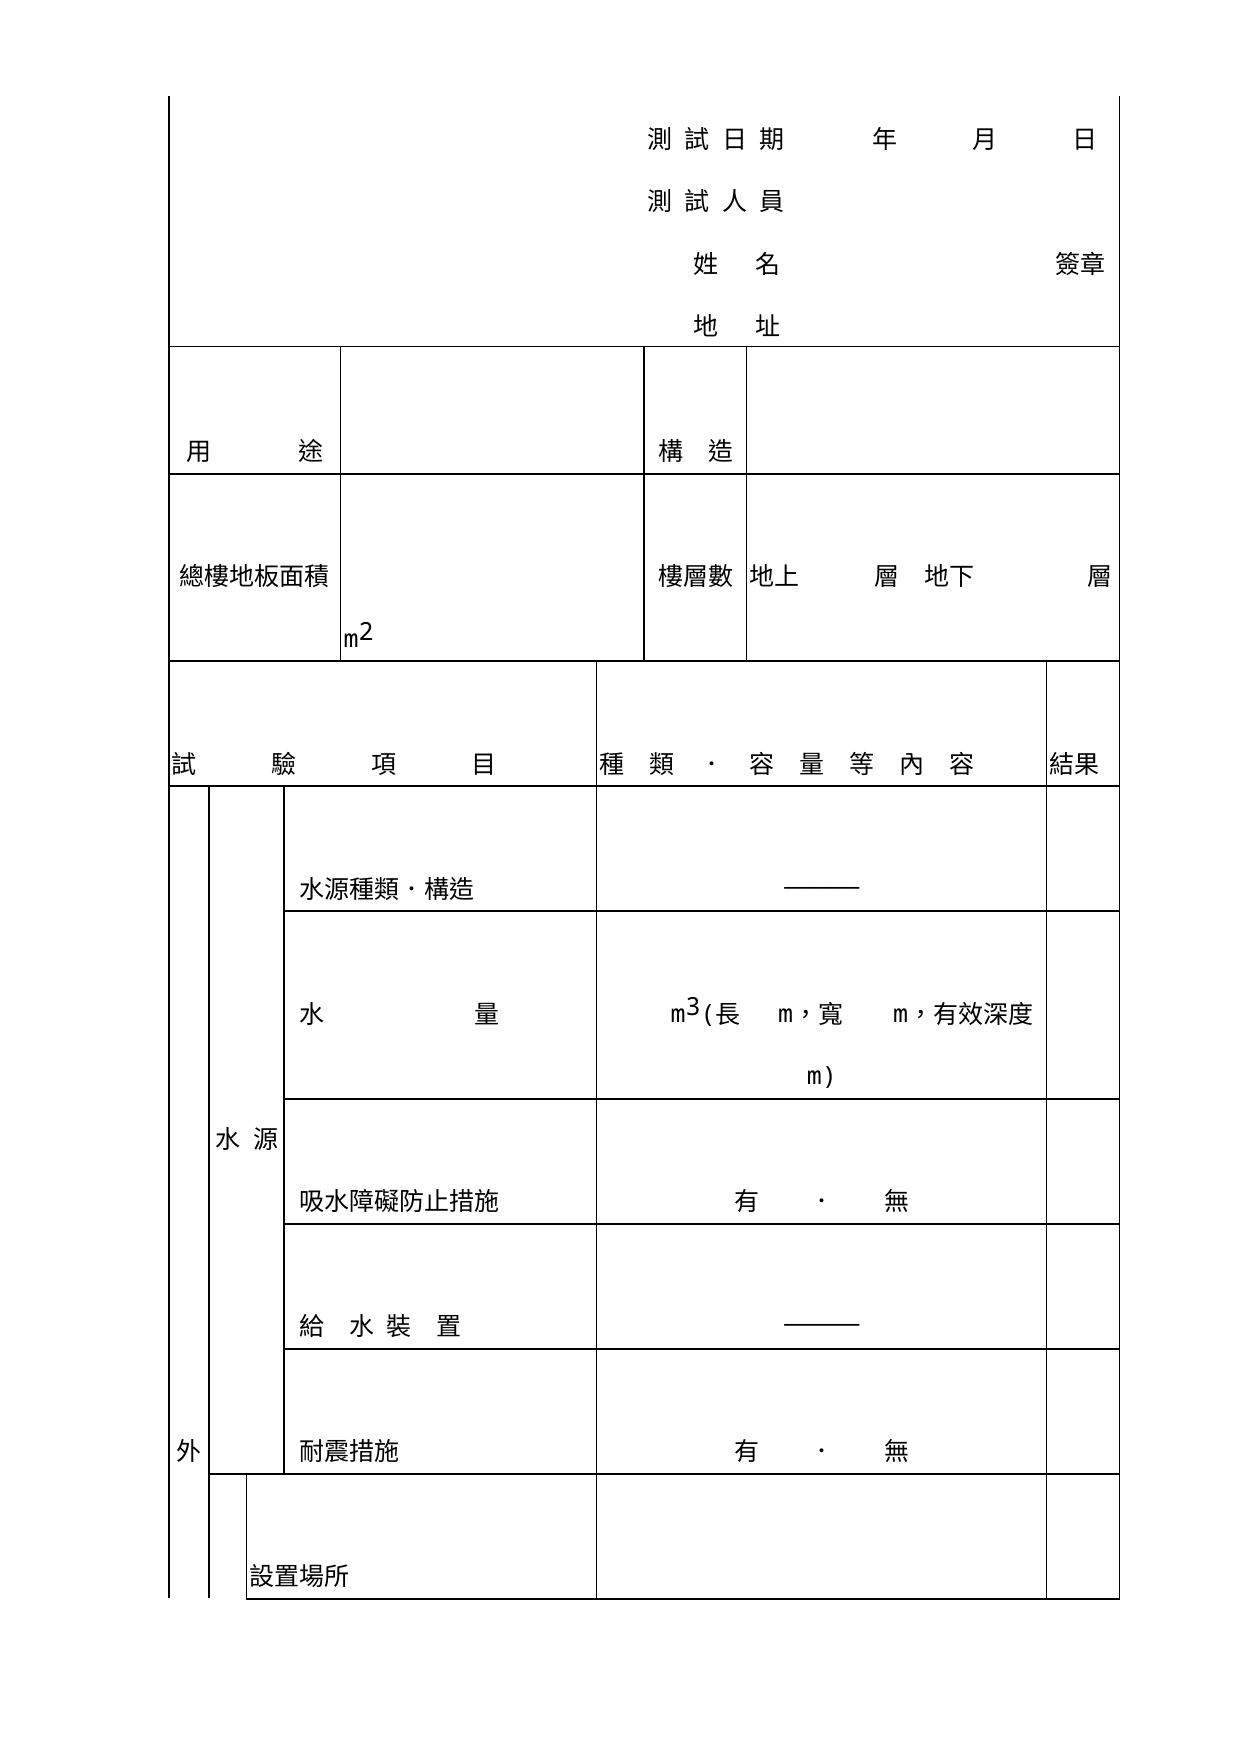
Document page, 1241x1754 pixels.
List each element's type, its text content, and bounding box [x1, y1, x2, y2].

table_cell 水 源 [210, 787, 283, 1473]
table_cell 地上 層 地下 層 [747, 475, 1119, 660]
table_cell [170, 283, 644, 346]
table_cell [1047, 1350, 1119, 1473]
table_cell [170, 787, 208, 910]
table_cell [597, 1475, 1046, 1598]
table_cell ───── [597, 787, 1046, 910]
table_cell 構 造 [645, 347, 746, 473]
table_cell [1047, 912, 1119, 1098]
table_cell [170, 96, 644, 158]
table_cell 結果 [1047, 662, 1119, 785]
table_cell 水 量 [285, 912, 596, 1098]
table_cell [170, 1223, 208, 1348]
table_cell 設置場所 [247, 1475, 596, 1598]
table_cell [170, 221, 644, 283]
table_cell [170, 1098, 208, 1223]
table_cell [170, 910, 208, 1098]
table_cell 有 ． 無 [597, 1100, 1046, 1223]
table_cell 水源種類．構造 [285, 787, 596, 910]
table_cell 耐震措施 [285, 1350, 596, 1473]
table_cell 測 試 人 員 [644, 158, 1119, 221]
table_cell m3(長 m，寬 m，有效深度 m) [597, 912, 1046, 1098]
table_cell [341, 347, 643, 473]
table_cell 給 水 裝 置 [285, 1225, 596, 1348]
table_cell [170, 158, 644, 221]
table_cell 用 途 [170, 347, 340, 473]
table_cell [1047, 1100, 1119, 1223]
table_cell [1047, 1475, 1119, 1598]
table_cell m2 [341, 475, 643, 660]
table_cell 地 址 [644, 283, 1119, 346]
table_cell [747, 347, 1119, 473]
table_cell [1047, 1225, 1119, 1348]
table_cell 有 ． 無 [597, 1350, 1046, 1473]
table_cell 外 [170, 1348, 208, 1473]
table_cell 樓層數 [645, 475, 746, 660]
table_cell 測 試 日 期 年 月 日 [644, 96, 1119, 158]
table_cell ───── [597, 1225, 1046, 1348]
table_cell 姓 名 簽章 [644, 221, 1119, 283]
table_cell [1047, 787, 1119, 910]
table_cell [210, 1475, 246, 1598]
table_cell [170, 1473, 208, 1598]
table_cell 試 驗 項 目 [170, 662, 596, 785]
table_cell 種 類 ． 容 量 等 內 容 [597, 662, 1046, 785]
table_cell 吸水障礙防止措施 [285, 1100, 596, 1223]
table_cell 總樓地板面積 [170, 475, 340, 660]
